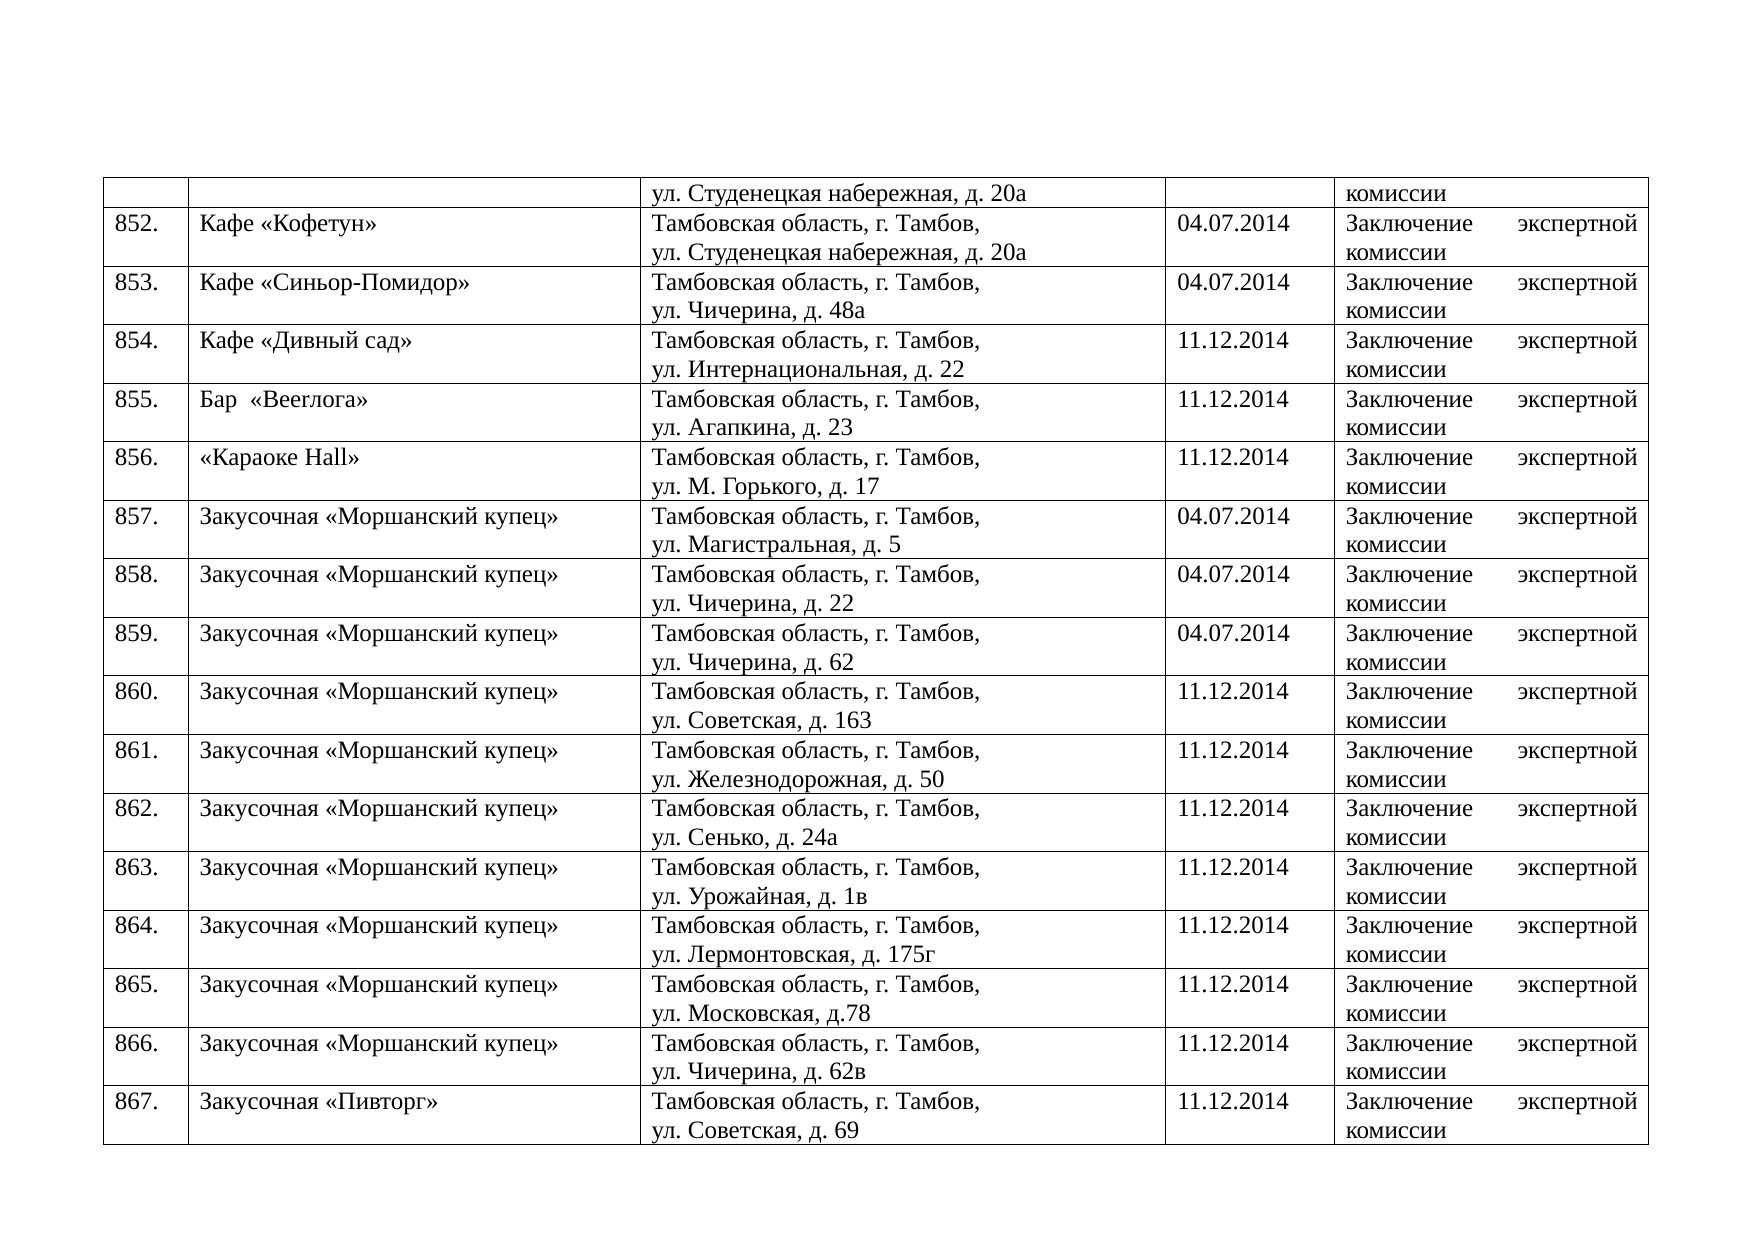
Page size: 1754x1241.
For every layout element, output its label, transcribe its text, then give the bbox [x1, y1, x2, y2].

table_cell Тамбовская область, г. Тамбов, ул. Лермонтовская, д. 175г [641, 911, 1165, 968]
table_cell [104, 1028, 188, 1085]
table_cell 11.12.2014 [1166, 735, 1334, 792]
table_cell Бар «Beerлога» [189, 384, 640, 441]
table_cell Кафе «Дивный сад» [189, 325, 640, 383]
table_cell [104, 208, 188, 266]
table_cell 11.12.2014 [1166, 911, 1334, 968]
table_cell [104, 618, 188, 675]
table_cell Закусочная «Моршанский купец» [189, 852, 640, 909]
table_cell Заключение экспертной комиссии [1335, 794, 1648, 851]
table_cell [104, 1086, 188, 1144]
table_cell Тамбовская область, г. Тамбов, ул. Советская, д. 69 [641, 1086, 1165, 1144]
table_cell Тамбовская область, г. Тамбов, ул. Интернациональная, д. 22 [641, 325, 1165, 383]
table_cell Заключение экспертной комиссии [1335, 325, 1648, 383]
table_cell [104, 852, 188, 909]
table_cell 04.07.2014 [1166, 559, 1334, 617]
table_cell Тамбовская область, г. Тамбов, ул. Агапкина, д. 23 [641, 384, 1165, 441]
table_cell Закусочная «Моршанский купец» [189, 794, 640, 851]
table_cell Тамбовская область, г. Тамбов, ул. Студенецкая набережная, д. 20а [641, 208, 1165, 266]
table_cell «Караоке Hall» [189, 442, 640, 500]
table_cell Заключение экспертной комиссии [1335, 267, 1648, 324]
table_cell Тамбовская область, г. Тамбов, ул. Чичерина, д. 22 [641, 559, 1165, 617]
table_cell Заключение экспертной комиссии [1335, 559, 1648, 617]
table_cell 04.07.2014 [1166, 501, 1334, 558]
table_cell Заключение экспертной комиссии [1335, 735, 1648, 792]
table_cell Тамбовская область, г. Тамбов, ул. Сенько, д. 24а [641, 794, 1165, 851]
table_cell 11.12.2014 [1166, 969, 1334, 1027]
table_cell [104, 442, 188, 500]
table_cell Заключение экспертной комиссии [1335, 1028, 1648, 1085]
table_cell Закусочная «Моршанский купец» [189, 911, 640, 968]
table_cell [104, 559, 188, 617]
table_cell Тамбовская область, г. Тамбов, ул. Советская, д. 163 [641, 676, 1165, 734]
table_cell Заключение экспертной комиссии [1335, 384, 1648, 441]
table_cell 11.12.2014 [1166, 325, 1334, 383]
table_cell Заключение экспертной комиссии [1335, 1086, 1648, 1144]
table_cell 11.12.2014 [1166, 852, 1334, 909]
table_cell Тамбовская область, г. Тамбов, ул. Железнодорожная, д. 50 [641, 735, 1165, 792]
table_cell [104, 384, 188, 441]
table_cell 11.12.2014 [1166, 1028, 1334, 1085]
table_cell Тамбовская область, г. Тамбов, ул. Магистральная, д. 5 [641, 501, 1165, 558]
table_cell 11.12.2014 [1166, 384, 1334, 441]
table_cell Заключение экспертной комиссии [1335, 676, 1648, 734]
table_cell 11.12.2014 [1166, 442, 1334, 500]
table_cell Заключение экспертной комиссии [1335, 618, 1648, 675]
table_cell Тамбовская область, г. Тамбов, ул. Урожайная, д. 1в [641, 852, 1165, 909]
table_cell [189, 178, 640, 207]
table_cell Закусочная «Моршанский купец» [189, 735, 640, 792]
table_cell [1166, 178, 1334, 207]
table_cell Закусочная «Моршанский купец» [189, 618, 640, 675]
table_cell 11.12.2014 [1166, 676, 1334, 734]
table_cell 04.07.2014 [1166, 618, 1334, 675]
table_cell 11.12.2014 [1166, 1086, 1334, 1144]
table_cell Кафе «Синьор-Помидор» [189, 267, 640, 324]
table_cell Тамбовская область, г. Тамбов, ул. М. Горького, д. 17 [641, 442, 1165, 500]
table_cell Закусочная «Пивторг» [189, 1086, 640, 1144]
table_cell [104, 178, 188, 207]
table_cell [104, 325, 188, 383]
table_cell Закусочная «Моршанский купец» [189, 501, 640, 558]
table_cell [104, 676, 188, 734]
table_cell Закусочная «Моршанский купец» [189, 969, 640, 1027]
table_cell 11.12.2014 [1166, 794, 1334, 851]
table_cell Заключение экспертной комиссии [1335, 969, 1648, 1027]
table_cell [104, 911, 188, 968]
table_cell 04.07.2014 [1166, 267, 1334, 324]
table_cell Тамбовская область, г. Тамбов, ул. Чичерина, д. 62 [641, 618, 1165, 675]
table_cell Заключение экспертной комиссии [1335, 852, 1648, 909]
table_cell [104, 735, 188, 792]
table_cell Тамбовская область, г. Тамбов, ул. Московская, д.78 [641, 969, 1165, 1027]
table_cell Закусочная «Моршанский купец» [189, 1028, 640, 1085]
table_cell [104, 501, 188, 558]
table_cell Закусочная «Моршанский купец» [189, 676, 640, 734]
table_cell [104, 969, 188, 1027]
table_cell Заключение экспертной комиссии [1335, 208, 1648, 266]
table_cell Кафе «Кофетун» [189, 208, 640, 266]
table_cell Тамбовская область, г. Тамбов, ул. Чичерина, д. 62в [641, 1028, 1165, 1085]
table_cell Закусочная «Моршанский купец» [189, 559, 640, 617]
table_cell Заключение экспертной комиссии [1335, 442, 1648, 500]
table_cell комиссии [1335, 178, 1648, 207]
table_cell Заключение экспертной комиссии [1335, 501, 1648, 558]
table_cell Тамбовская область, г. Тамбов, ул. Чичерина, д. 48а [641, 267, 1165, 324]
table_cell ул. Студенецкая набережная, д. 20а [641, 178, 1165, 207]
table_cell 04.07.2014 [1166, 208, 1334, 266]
table_cell Заключение экспертной комиссии [1335, 911, 1648, 968]
table_cell [104, 794, 188, 851]
table_cell [104, 267, 188, 324]
